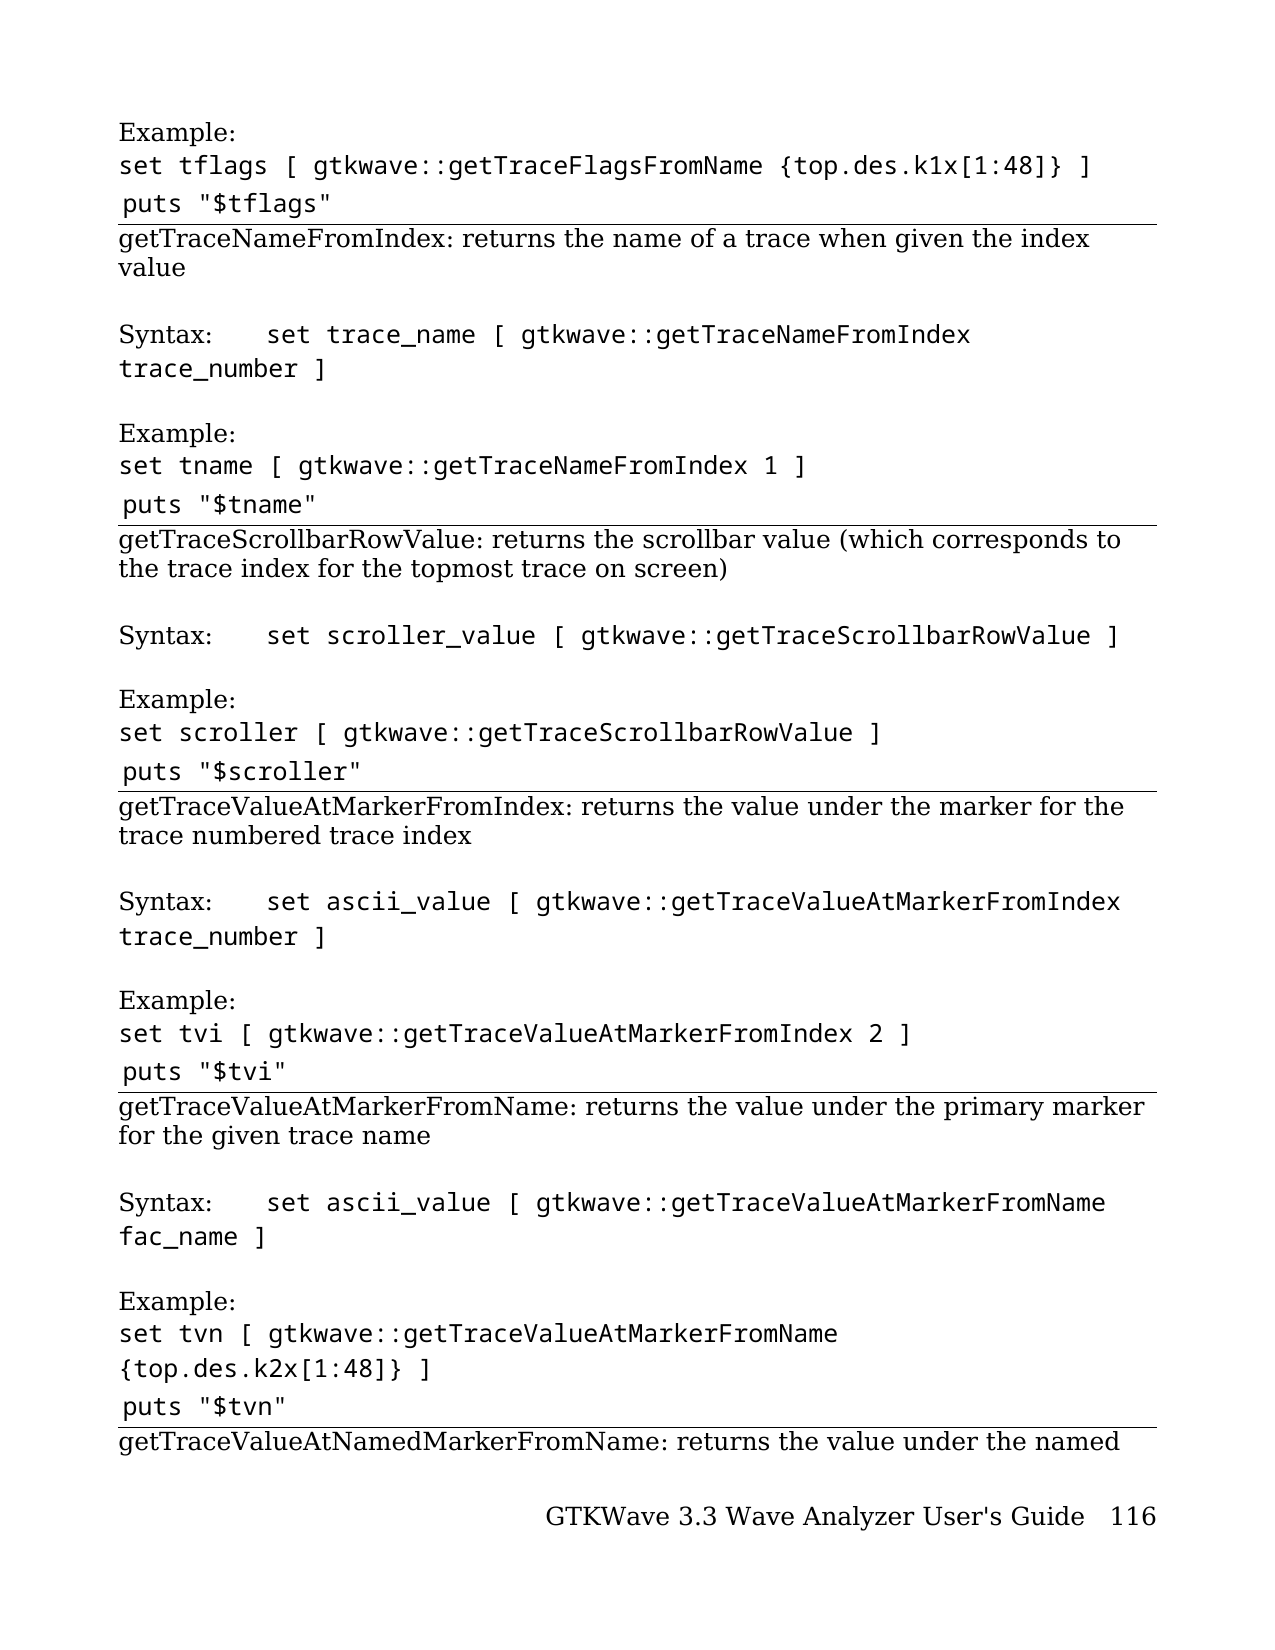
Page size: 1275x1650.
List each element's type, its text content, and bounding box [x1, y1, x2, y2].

text puts "$scroller" [118, 749, 1157, 791]
text set tvi [ gtkwave::getTraceValueAtMarkerFromIndex 2 ] [118, 1015, 1157, 1049]
text Example: [118, 686, 1157, 715]
text set tflags [ gtkwave::getTraceFlagsFromName {top.des.k1x[1:48]} ] [118, 147, 1157, 181]
text getTraceValueAtMarkerFromIndex: returns the value under the marker for the trace numbered trace index [118, 792, 1157, 850]
text Syntax: set scroller_value [ gtkwave::getTraceScrollbarRowValue ] [118, 617, 1157, 651]
text Syntax: set ascii_value [ gtkwave::getTraceValueAtMarkerFromName fac_name ] [118, 1185, 1157, 1253]
text puts "$tname" [118, 482, 1157, 525]
text Example: [118, 419, 1157, 448]
text Example: [118, 1287, 1157, 1316]
text Syntax: set trace_name [ gtkwave::getTraceNameFromIndex trace_number ] [118, 317, 1157, 385]
text set tname [ gtkwave::getTraceNameFromIndex 1 ] [118, 448, 1157, 482]
text puts "$tvn" [118, 1384, 1157, 1427]
text puts "$tflags" [118, 181, 1157, 224]
text Example: [118, 986, 1157, 1015]
text set scroller [ gtkwave::getTraceScrollbarRowValue ] [118, 715, 1157, 749]
text getTraceScrollbarRowValue: returns the scrollbar value (which corresponds to the trace index for the topmost trace on screen) [118, 526, 1157, 583]
text Example: [118, 118, 1157, 147]
text getTraceValueAtNamedMarkerFromName: returns the value under the named [118, 1428, 1157, 1456]
text Syntax: set ascii_value [ gtkwave::getTraceValueAtMarkerFromIndex trace_number ] [118, 884, 1157, 952]
text set tvn [ gtkwave::getTraceValueAtMarkerFromName {top.des.k2x[1:48]} ] [118, 1316, 1157, 1384]
text getTraceValueAtMarkerFromName: returns the value under the primary marker for the given trace name [118, 1093, 1157, 1151]
text getTraceNameFromIndex: returns the name of a trace when given the index value [118, 225, 1157, 283]
text puts "$tvi" [118, 1049, 1157, 1092]
